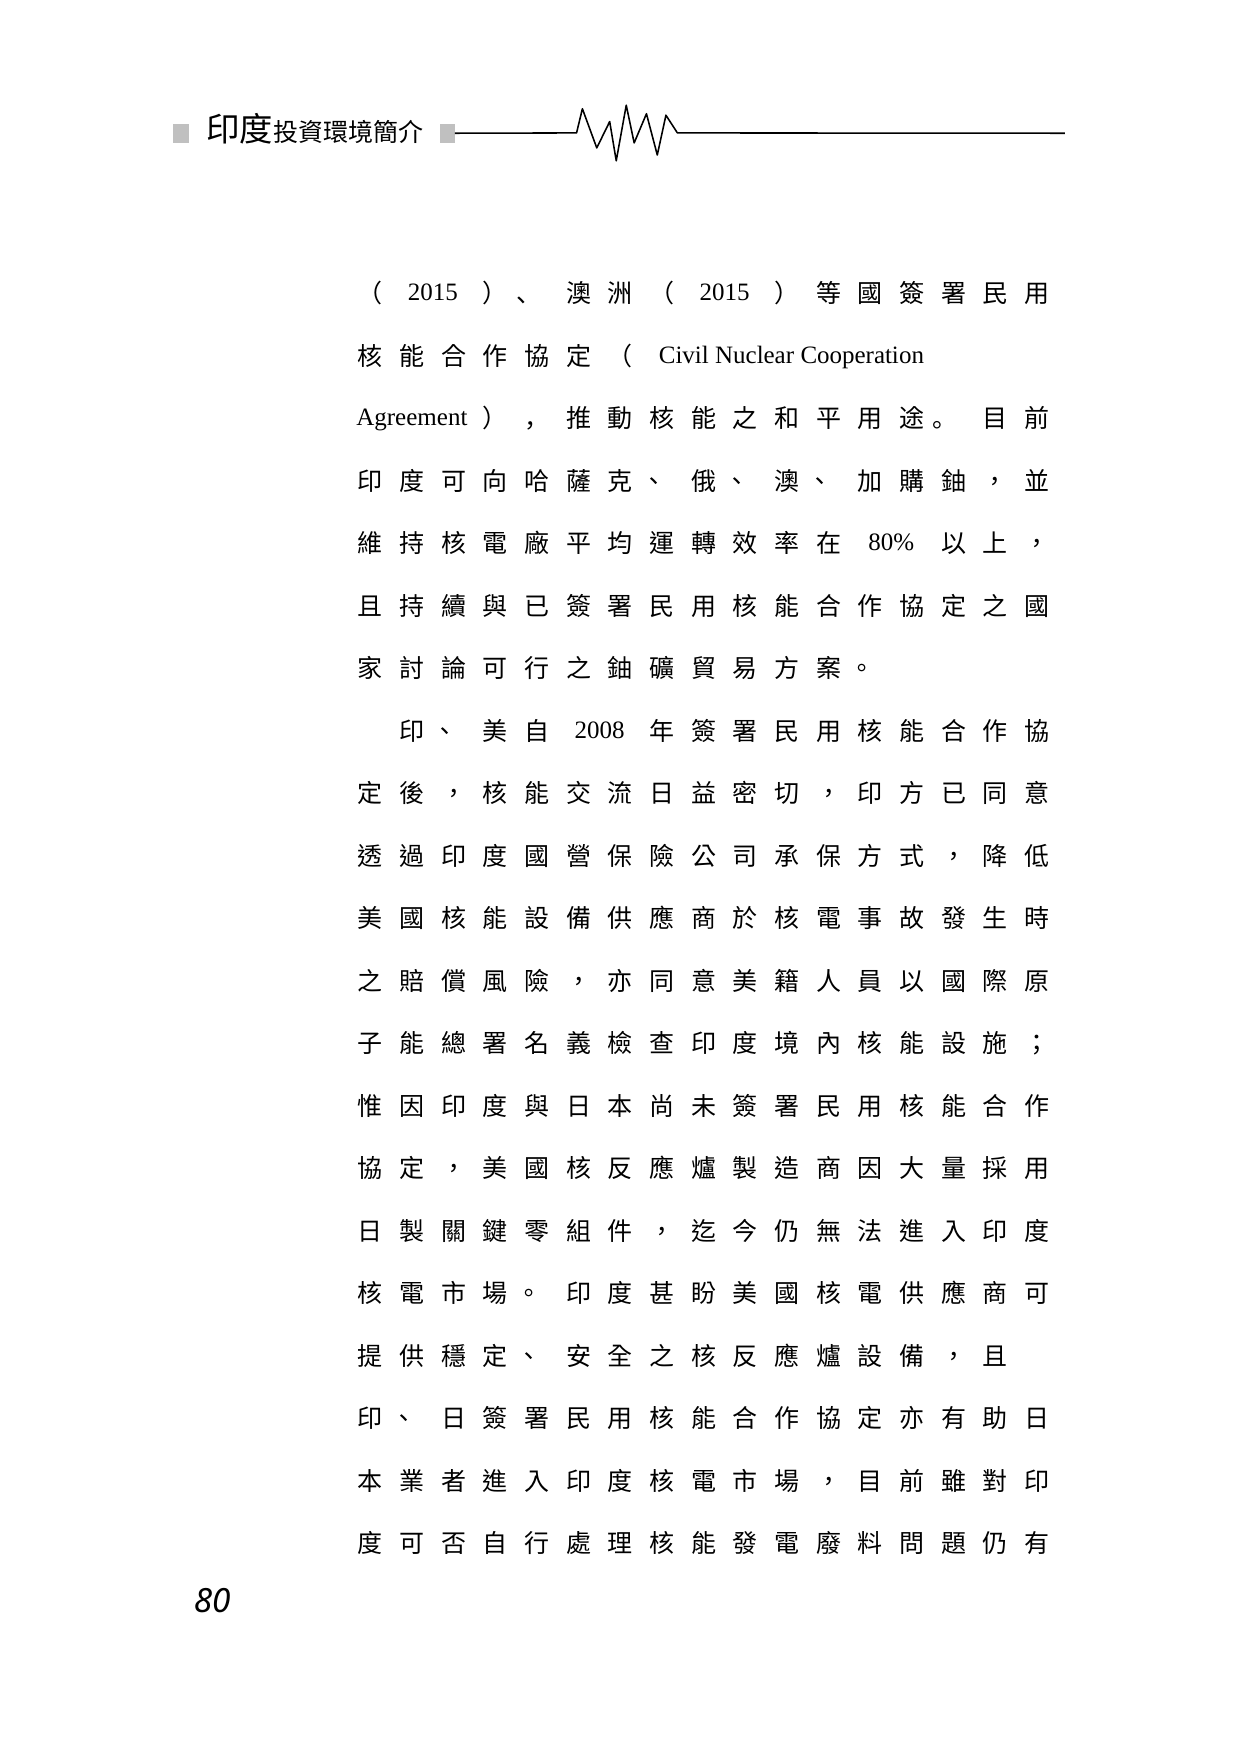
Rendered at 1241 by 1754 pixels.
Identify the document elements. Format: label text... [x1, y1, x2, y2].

text 印、美自2008年簽署民用核能合作協定後，核能交流日益密切，印方已同意透過印度國營保險公司承保方式，降低美國核能設備供應商於核電事故發生時之賠償風險，亦同意美籍人員以國際原子能總署名義檢查印度境內核能設施；惟因印度與日本尚未簽署民用核能合作協定，美國核反應爐製造商因大量採用日製關鍵零組件，迄今仍無法進入印度核電市場。印度甚盼美國核電供應商可提供穩定、安全之核反應爐設備，且印、日簽署民用核能合作協定亦有助日本業者進入印度核電市場，目前雖對印度可否自行處理核能發電廢料問題仍有 [330, 688, 1058, 1563]
text （2015）、澳洲（2015）等國簽署民用核能合作協定（Civil Nuclear Cooperation Agreement），推動核能之和平用途。目前印度可向哈薩克、俄、澳、加購鈾，並維持核電廠平均運轉效率在80%以上，且持續與已簽署民用核能合作協定之國家討論可行之鈾礦貿易方案。 [330, 250, 1058, 688]
